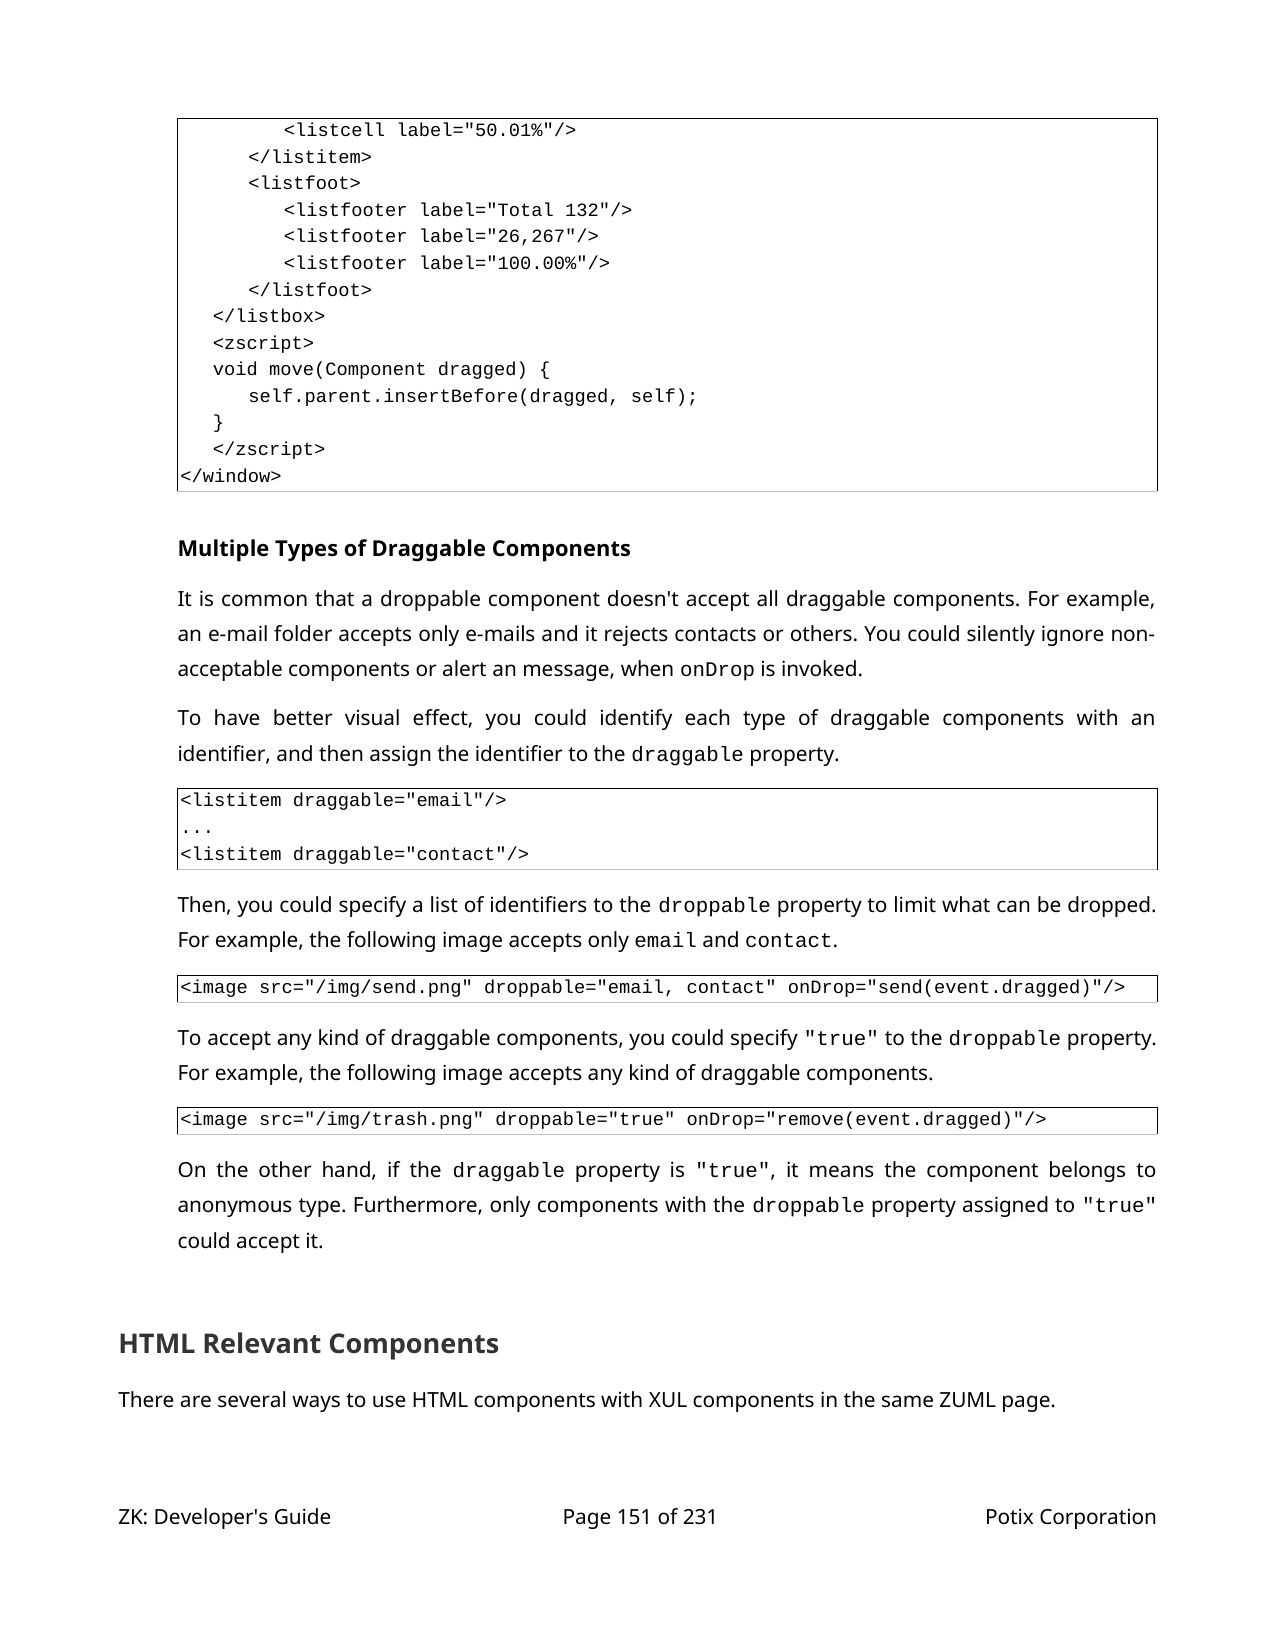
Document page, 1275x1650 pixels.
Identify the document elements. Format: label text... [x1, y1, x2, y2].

text To accept any kind of draggable components, you could specify "true" to the droppable property. For example, the following image accepts any kind of draggable components. [177, 1023, 1157, 1086]
subtitle Multiple Types of Draggable Components [177, 533, 1157, 563]
text <image src="/img/send.png" droppable="email, contact" onDrop="send(event.dragged)"/> [178, 976, 1157, 1002]
text There are several ways to use HTML components with XUL components in the same ZUML page. [118, 1386, 1157, 1414]
text <listitem draggable="email"/> [178, 789, 1157, 812]
text <listcell label="50.01%"/> </listitem> <listfoot> <listfooter label="Total 132"/> <listfooter label="26,267"/> <listfooter label="100.00%"/> </listfoot> </listbox> <zscript> void move(Component dragged) { self.parent.insertBefore(dragged, self); } </zscript> </window> [178, 119, 1157, 491]
text Then, you could specify a list of identifiers to the droppable property to limit what can be dropped. For example, the following image accepts only email and contact. [177, 890, 1157, 954]
text On the other hand, if the draggable property is "true", it means the component belongs to anonymous type. Furthermore, only components with the droppable property assigned to "true" could accept it. [177, 1155, 1157, 1254]
text <image src="/img/trash.png" droppable="true" onDrop="remove(event.dragged)"/> [178, 1108, 1157, 1134]
text <listitem draggable="contact"/> [178, 842, 1157, 869]
text ... [178, 815, 1157, 839]
text It is common that a droppable component doesn't accept all draggable components. For example, an e-mail folder accepts only e-mails and it rejects contacts or others. You could silently ignore non-acceptable components or alert an message, when onDrop is invoked. [177, 584, 1157, 683]
text To have better visual effect, you could identify each type of draggable components with an identifier, and then assign the identifier to the draggable property. [177, 703, 1157, 767]
subtitle HTML Relevant Components [118, 1325, 1157, 1362]
